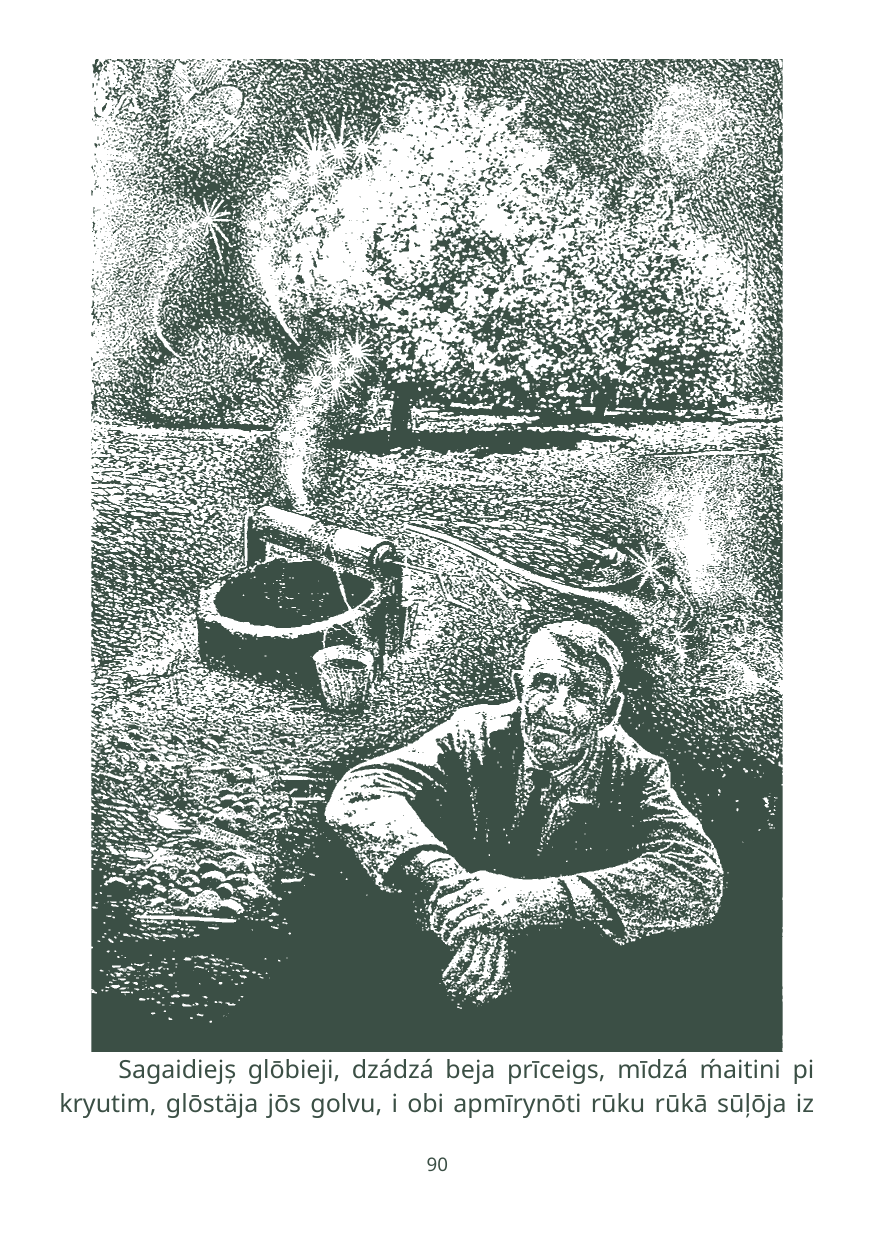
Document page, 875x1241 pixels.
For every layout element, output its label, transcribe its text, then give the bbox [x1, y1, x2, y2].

text Sagaidiejș glōbieji, dzádzá beja prīceigs, mīdzá ḿaitini pi kryutim, glōstäja jōs golvu, i obi apmīrynōti rūku rūkā sūļōja iz [59, 1052, 815, 1120]
picture [91, 59, 783, 1052]
